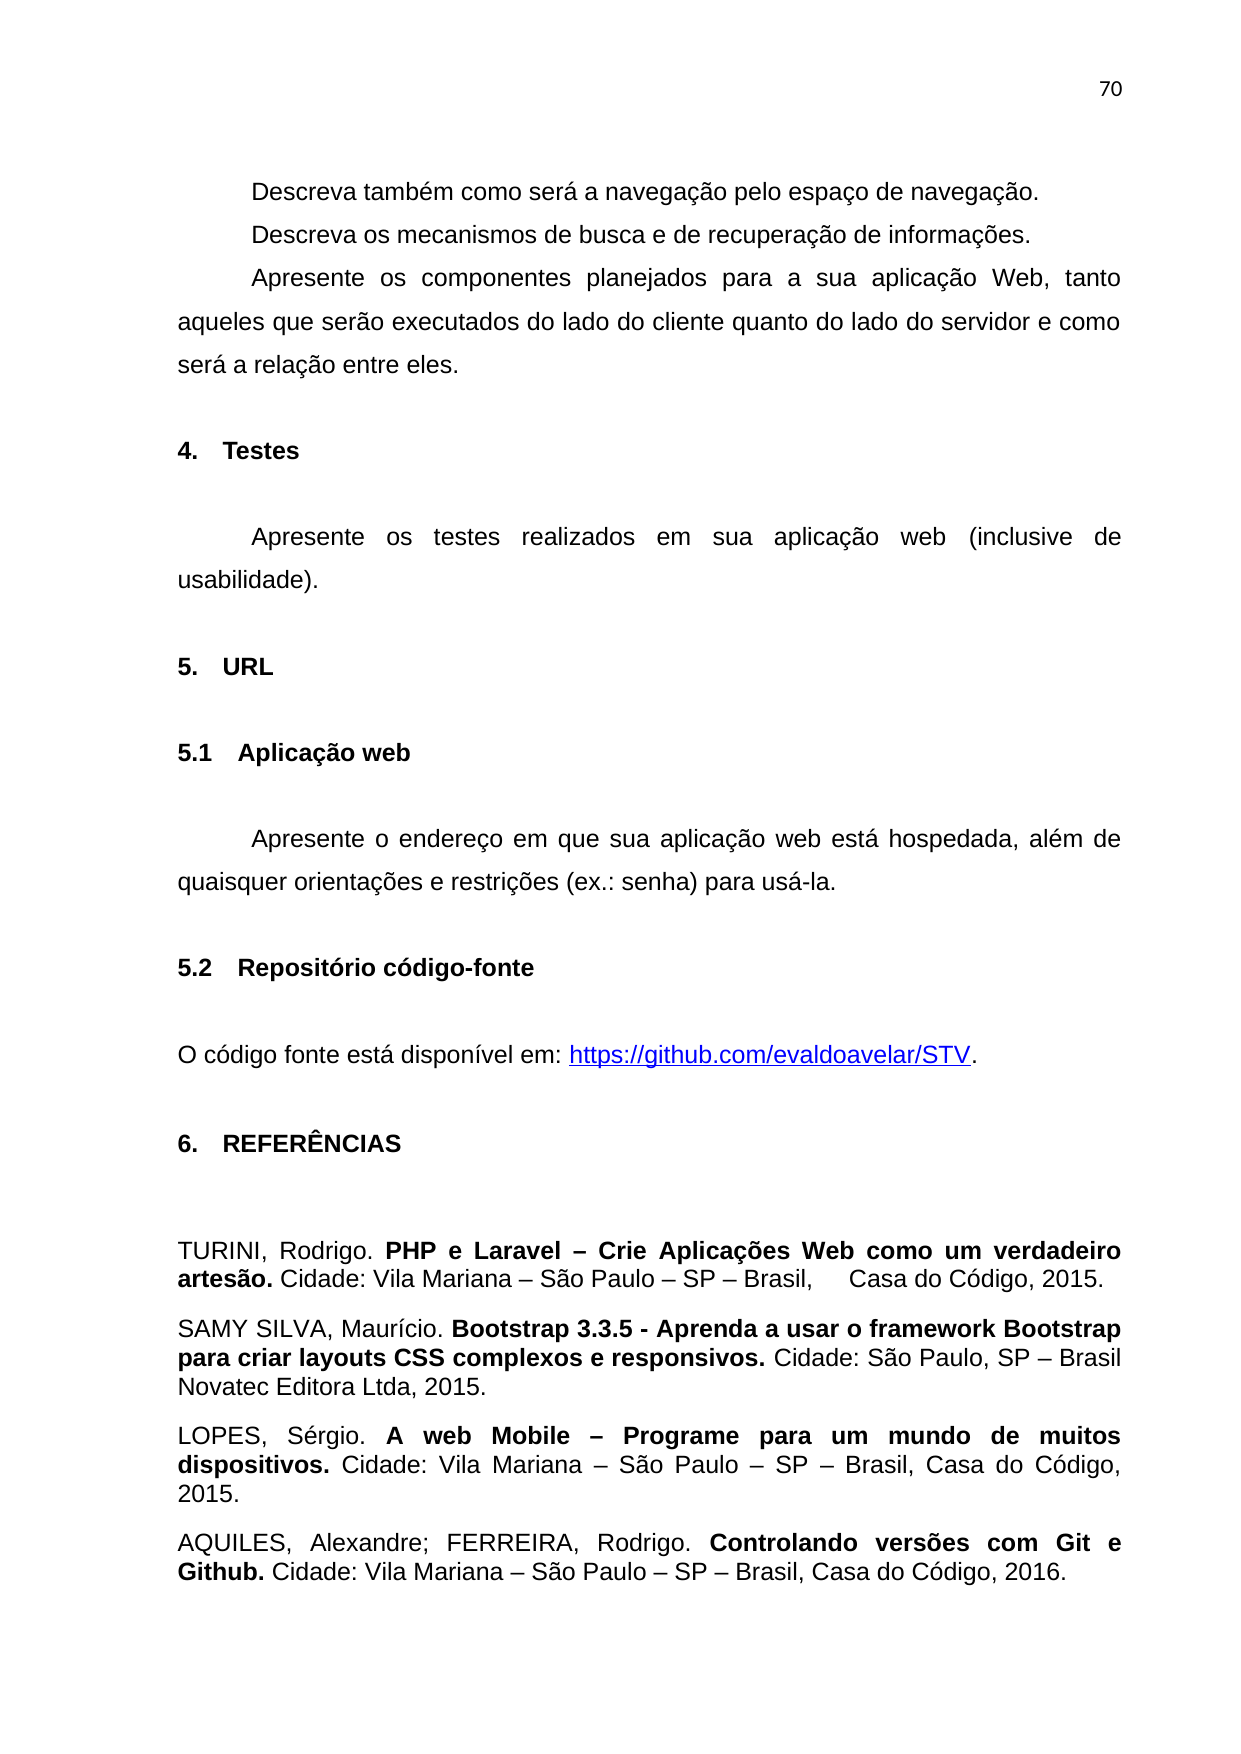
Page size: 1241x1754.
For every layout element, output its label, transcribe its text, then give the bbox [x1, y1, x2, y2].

text Apresente os componentes planejados para a sua aplicação Web, tanto aqueles que serão executados do lado do cliente quanto do lado do servidor e como será a relação entre eles. [177, 263, 1122, 378]
subtitle Repositório código-fonte [177, 953, 1122, 982]
text TURINI, Rodrigo. PHP e Laravel – Crie Aplicações Web como um verdadeiro artesão. Cidade: Vila Mariana – São Paulo – SP – Brasil, Casa do Código, 2015. [177, 1236, 1122, 1293]
text Descreva os mecanismos de busca e de recuperação de informações. [177, 220, 1122, 249]
text Apresente os testes realizados em sua aplicação web (inclusive de usabilidade). [177, 522, 1122, 594]
subtitle Aplicação web [177, 738, 1122, 767]
text Apresente o endereço em que sua aplicação web está hospedada, além de quaisquer orientações e restrições (ex.: senha) para usá-la. [177, 824, 1122, 896]
subtitle URL [177, 652, 1122, 680]
text LOPES, Sérgio. A web Mobile – Programe para um mundo de muitos dispositivos. Cidade: Vila Mariana – São Paulo – SP – Brasil, Casa do Código, 2015. [177, 1421, 1122, 1507]
text SAMY SILVA, Maurício. Bootstrap 3.3.5 - Aprenda a usar o framework Bootstrap para criar layouts CSS complexos e responsivos. Cidade: São Paulo, SP – Brasil Novatec Editora Ltda, 2015. [177, 1314, 1122, 1400]
subtitle Testes [177, 436, 1122, 465]
text Descreva também como será a navegação pelo espaço de navegação. [177, 177, 1122, 206]
text AQUILES, Alexandre; FERREIRA, Rodrigo. Controlando versões com Git e Github. Cidade: Vila Mariana – São Paulo – SP – Brasil, Casa do Código, 2016. [177, 1528, 1122, 1586]
subtitle REFERÊNCIAS [177, 1128, 1122, 1157]
text O código fonte está disponível em: https://github.com/evaldoavelar/STV. [177, 1040, 1122, 1068]
